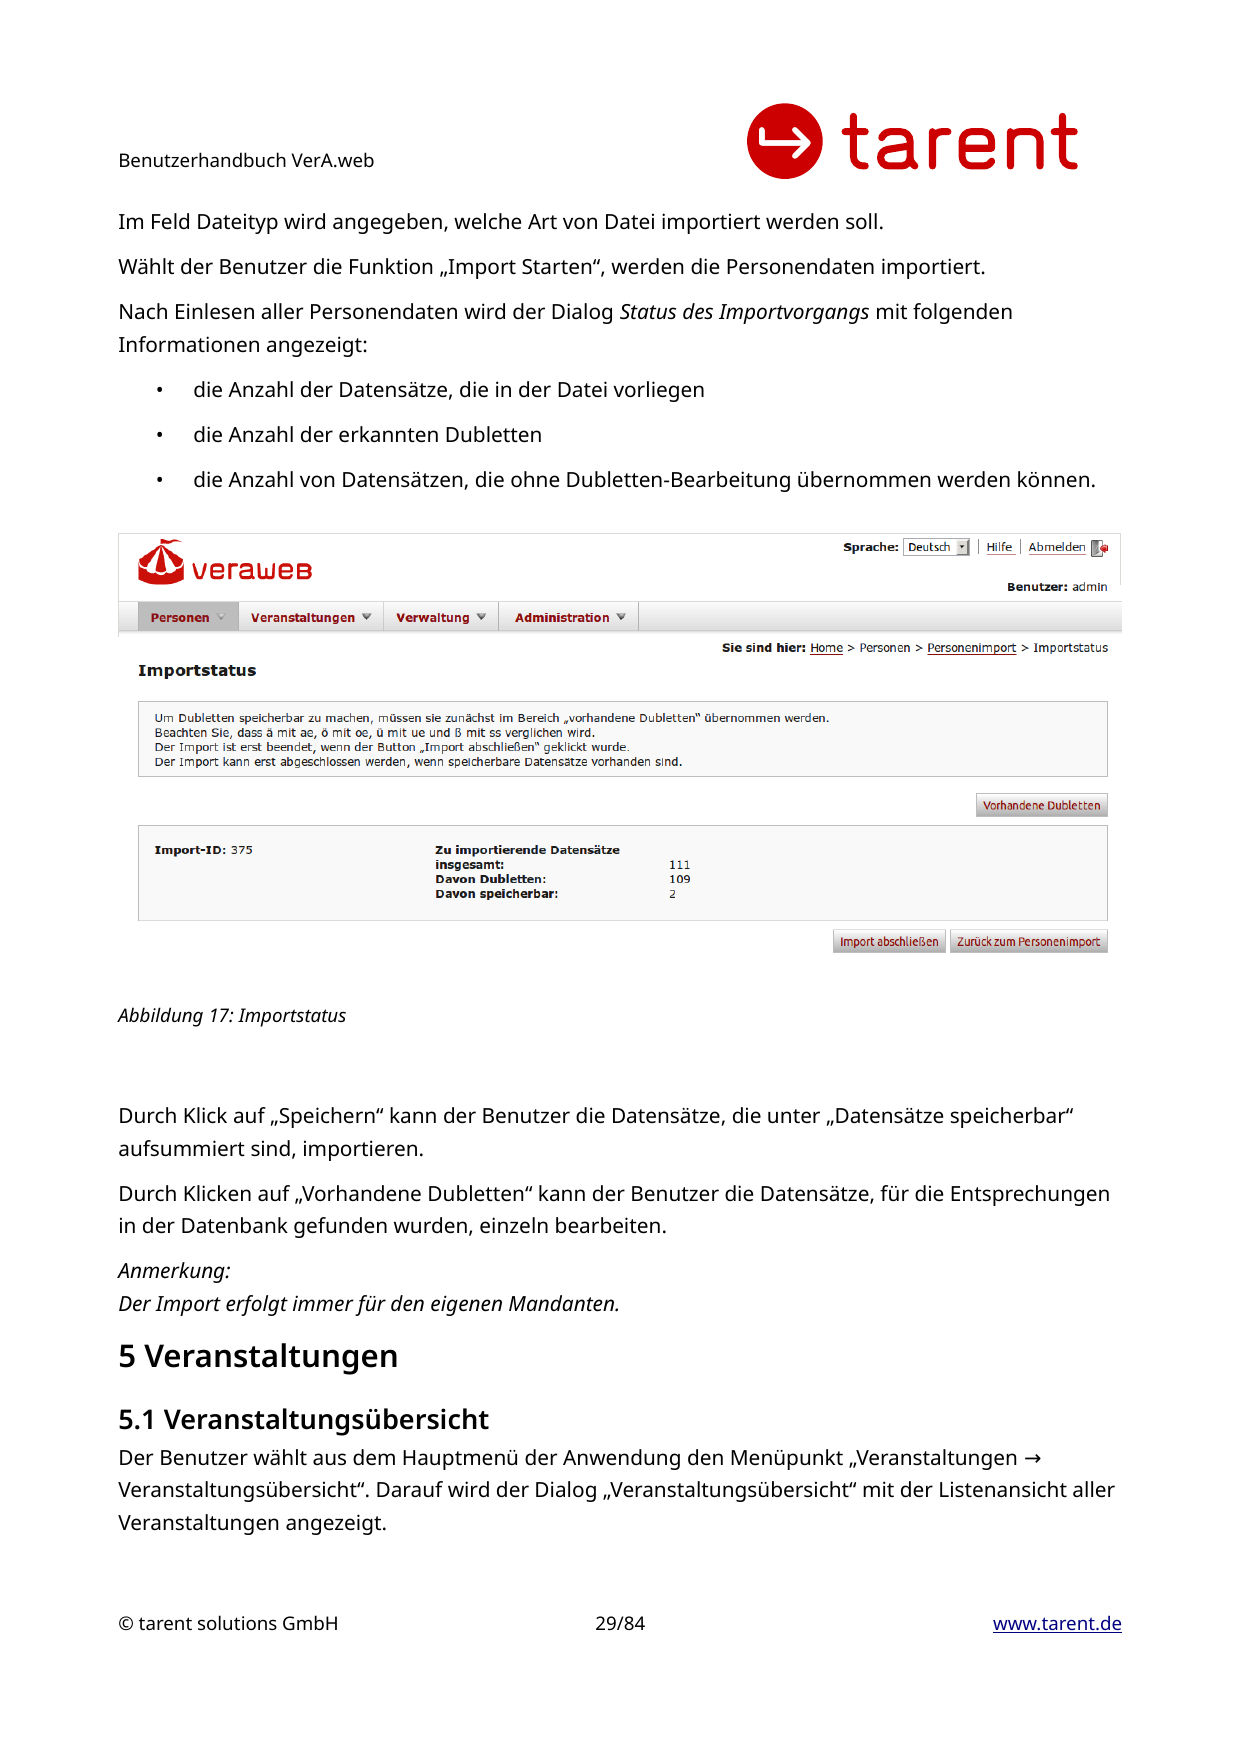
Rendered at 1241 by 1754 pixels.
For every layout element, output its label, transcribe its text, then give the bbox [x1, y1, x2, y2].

text Im Feld Dateityp wird angegeben, welche Art von Datei importiert werden soll. [118, 207, 1122, 236]
text Nach Einlesen aller Personendaten wird der Dialog Status des Importvorgangs mit folgenden Informationen angezeigt: [118, 297, 1122, 358]
text Anmerkung: Der Import erfolgt immer für den eigenen Mandanten. [118, 1256, 1122, 1317]
subtitle Veranstaltungsübersicht [118, 1401, 1122, 1437]
subtitle Veranstaltungen [118, 1334, 1122, 1377]
picture [118, 533, 1122, 976]
list die Anzahl der Datensätze, die in der Datei vorliegen [156, 375, 1122, 403]
text Abbildung 17: Importstatus [118, 976, 1122, 1028]
text Wählt der Benutzer die Funktion „Import Starten“, werden die Personendaten importiert. [118, 252, 1122, 281]
text Durch Klicken auf „Vorhandene Dubletten“ kann der Benutzer die Datensätze, für die Entsprechungen in der Datenbank gefunden wurden, einzeln bearbeiten. [118, 1179, 1122, 1240]
list die Anzahl der erkannten Dubletten [156, 420, 1122, 448]
text Durch Klick auf „Speichern“ kann der Benutzer die Datensätze, die unter „Datensätze speicherbar“ aufsummiert sind, importieren. [118, 1101, 1122, 1162]
list die Anzahl von Datensätzen, die ohne Dubletten-Bearbeitung übernommen werden können. [156, 465, 1122, 493]
text Der Benutzer wählt aus dem Hauptmenü der Anwendung den Menüpunkt „Veranstaltungen → Veranstaltungsübersicht“. Darauf wird der Dialog „Veranstaltungsübersicht“ mit der Listenansicht aller Veranstaltungen angezeigt. [118, 1443, 1122, 1537]
